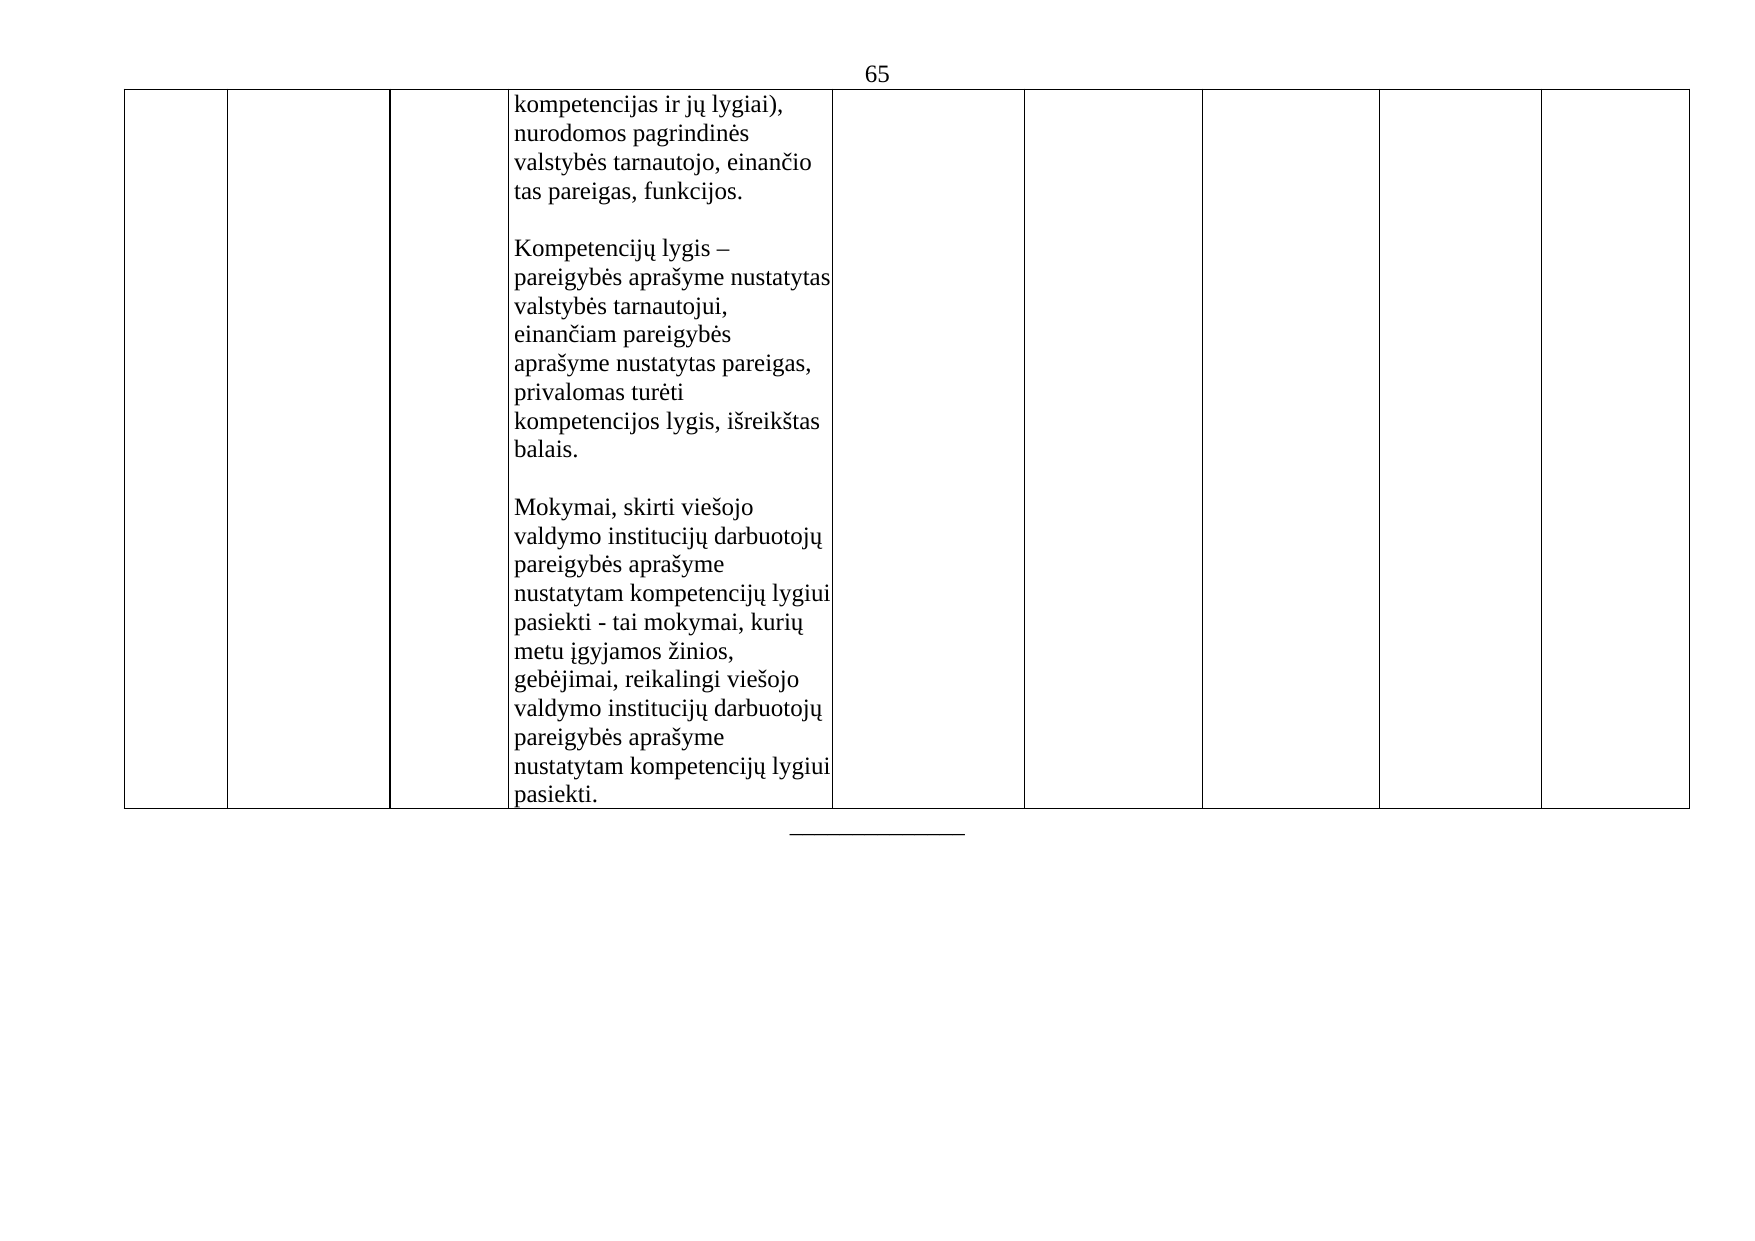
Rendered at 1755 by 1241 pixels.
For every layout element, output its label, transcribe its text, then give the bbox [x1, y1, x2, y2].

table_cell [1203, 90, 1379, 808]
table_cell [833, 90, 1024, 808]
text ______________ [118, 809, 1636, 838]
table_cell [1542, 90, 1689, 808]
table_cell [125, 90, 227, 808]
table_cell [1025, 90, 1202, 808]
table_cell kompetencijas ir jų lygiai), nurodomos pagrindinės valstybės tarnautojo, einančio tas pareigas, funkcijos. Kompetencijų lygis – pareigybės aprašyme nustatytas valstybės tarnautojui, einančiam pareigybės aprašyme nustatytas pareigas, privalomas turėti kompetencijos lygis, išreikštas balais. Mokymai, skirti viešojo valdymo institucijų darbuotojų pareigybės aprašyme nustatytam kompetencijų lygiui pasiekti - tai mokymai, kurių metu įgyjamos žinios, gebėjimai, reikalingi viešojo valdymo institucijų darbuotojų pareigybės aprašyme nustatytam kompetencijų lygiui pasiekti. [509, 90, 832, 808]
table_cell [228, 90, 389, 808]
table_cell [391, 90, 508, 808]
table_cell [1380, 90, 1541, 808]
